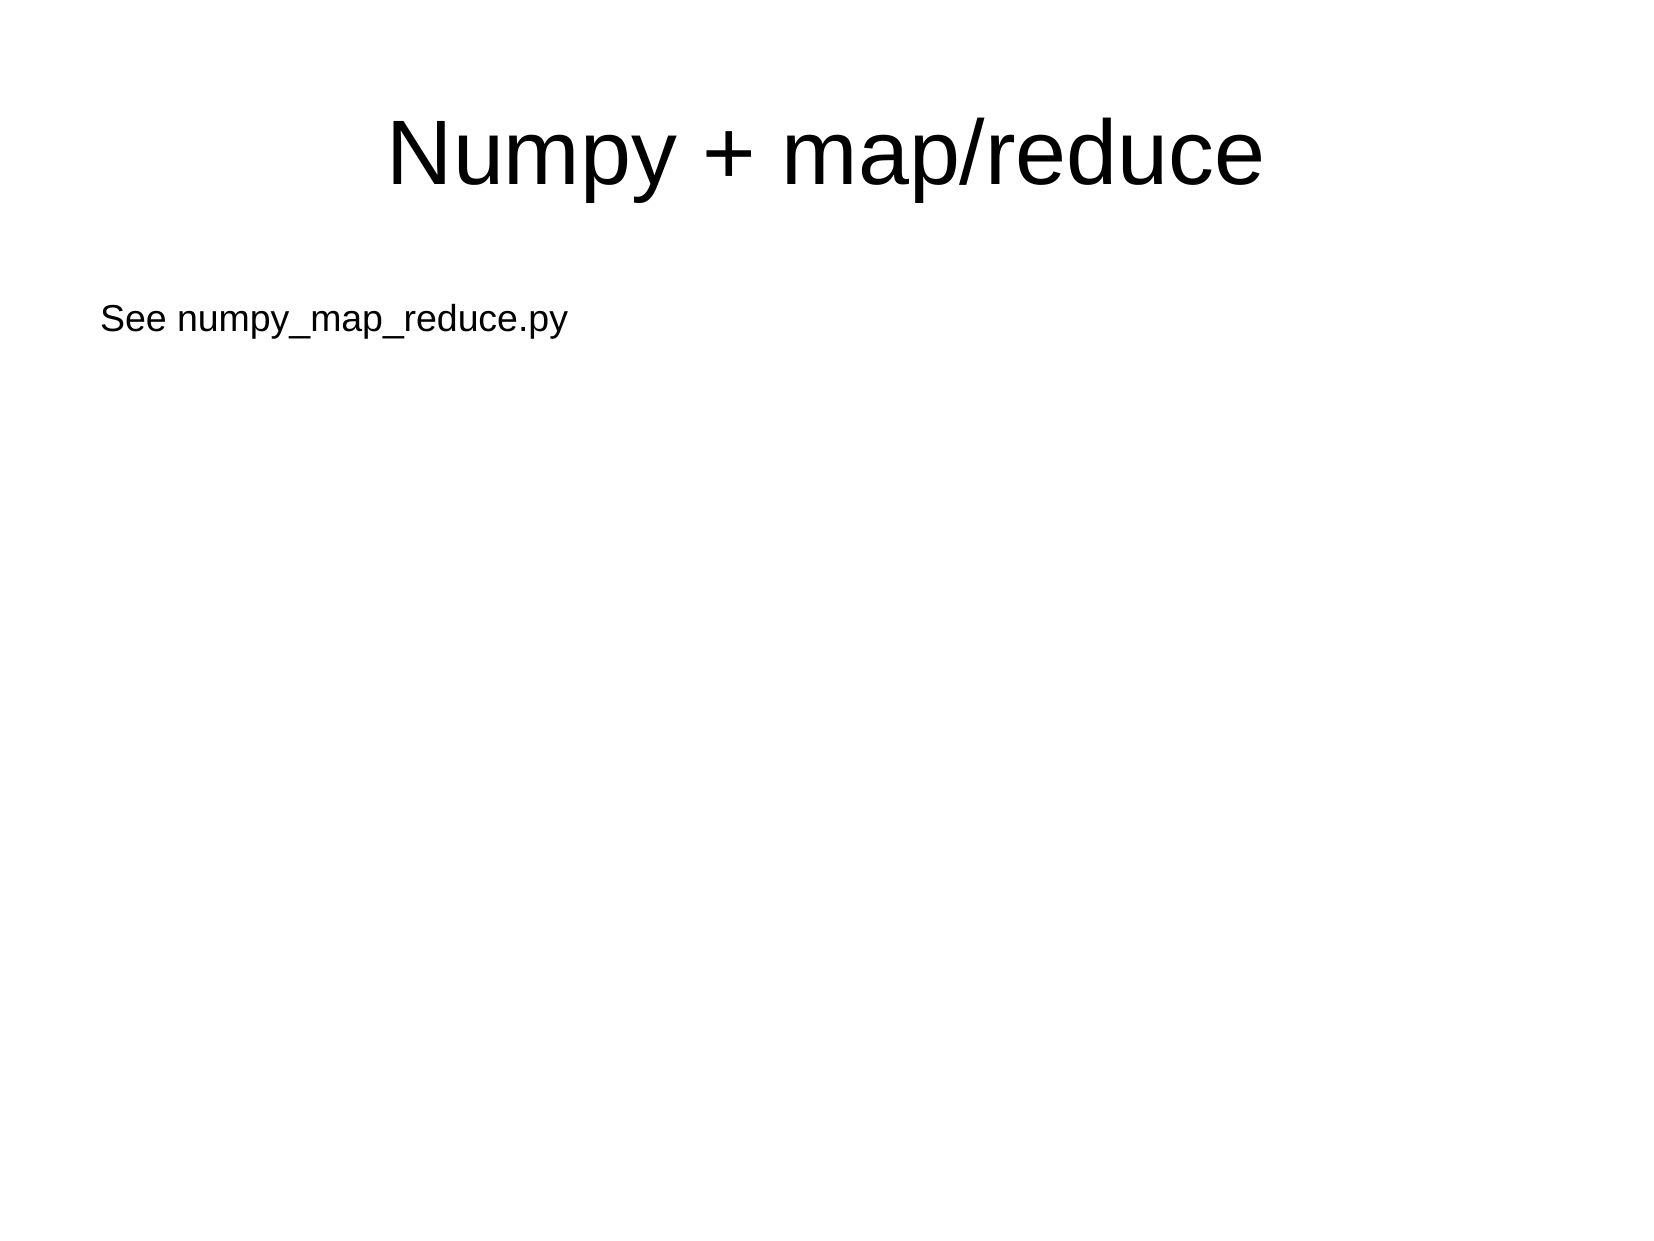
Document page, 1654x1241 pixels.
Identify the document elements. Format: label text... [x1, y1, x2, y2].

title Numpy + map/reduce [82, 49, 1571, 257]
text_box See numpy_map_reduce.py [85, 290, 582, 348]
text_box [82, 290, 1571, 1010]
